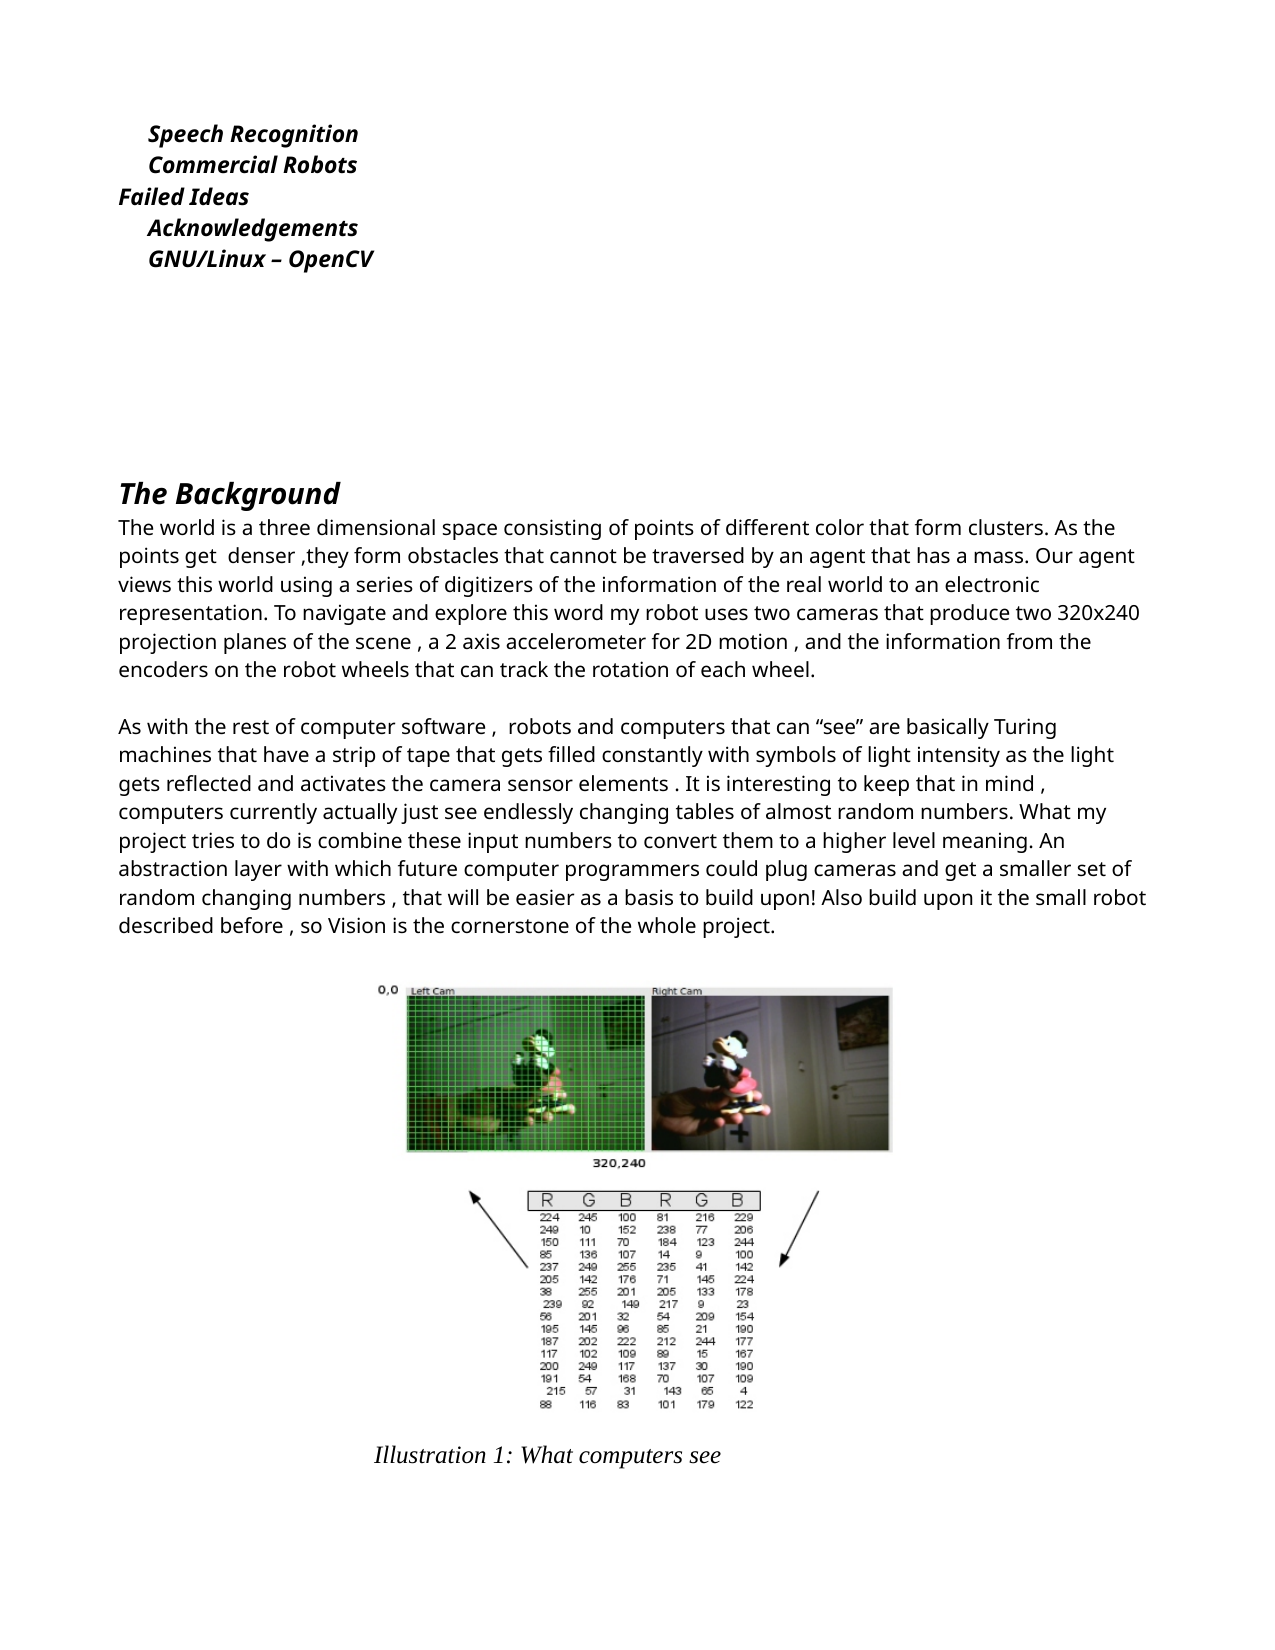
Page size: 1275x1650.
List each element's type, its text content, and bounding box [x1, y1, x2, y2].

text The Background [118, 473, 1157, 513]
text Failed Ideas [118, 181, 1157, 212]
text Acknowledgements [118, 212, 1157, 243]
picture [374, 980, 902, 1440]
text The world is a three dimensional space consisting of points of different color that form clusters. As the points get denser ,they form obstacles that cannot be traversed by an agent that has a mass. Our agent views this world using a series of digitizers of the information of the real world to an electronic representation. To navigate and explore this word my robot uses two cameras that produce two 320x240 projection planes of the scene , a 2 axis accelerometer for 2D motion , and the information from the encoders on the robot wheels that can track the rotation of each wheel. [118, 513, 1157, 684]
text GNU/Linux – OpenCV [118, 243, 1157, 274]
text Illustration 1: What computers see [374, 1440, 901, 1468]
text Commercial Robots [118, 149, 1157, 181]
text As with the rest of computer software , robots and computers that can “see” are basically Turing machines that have a strip of tape that gets filled constantly with symbols of light intensity as the light gets reflected and activates the camera sensor elements . It is interesting to keep that in mind , computers currently actually just see endlessly changing tables of almost random numbers. What my project tries to do is combine these input numbers to convert them to a higher level meaning. An abstraction layer with which future computer programmers could plug cameras and get a smaller set of random changing numbers , that will be easier as a basis to build upon! Also build upon it the small robot described before , so Vision is the cornerstone of the whole project. [118, 712, 1157, 940]
text Speech Recognition [118, 118, 1157, 149]
